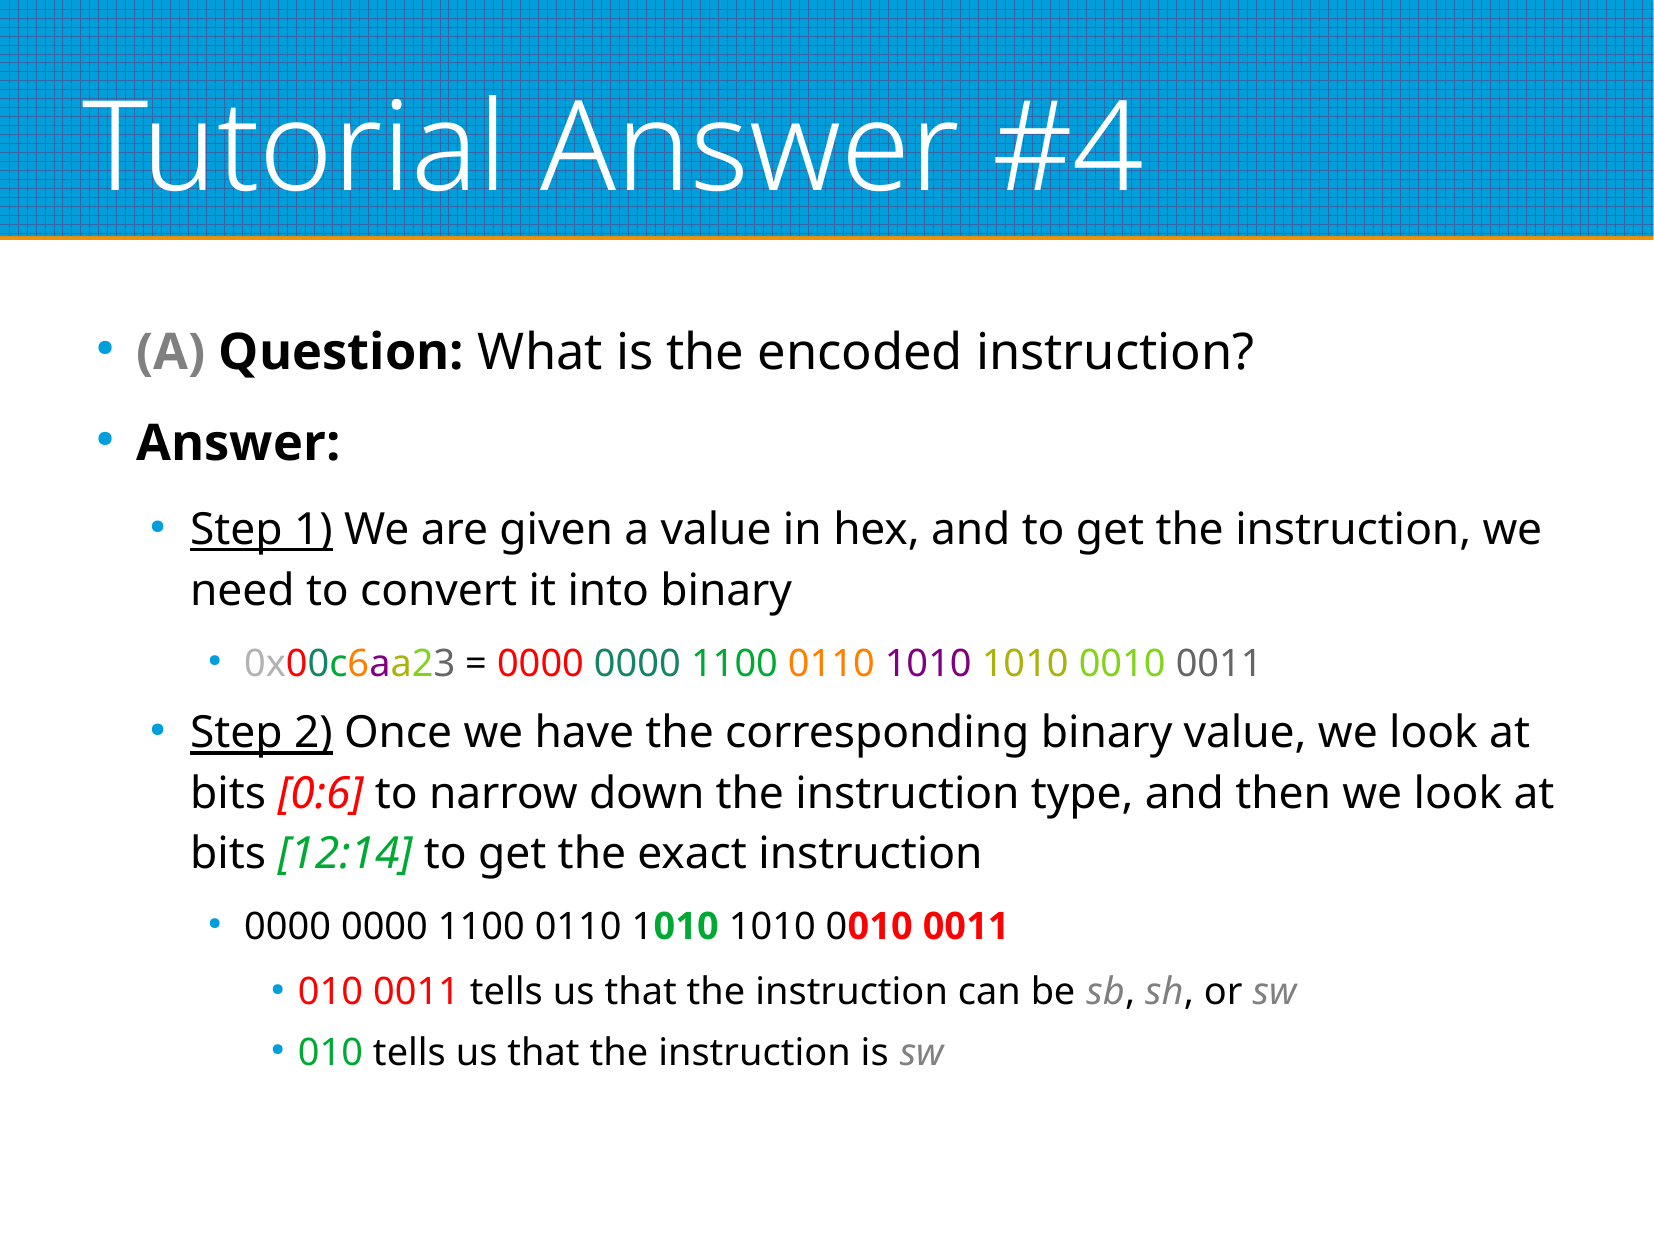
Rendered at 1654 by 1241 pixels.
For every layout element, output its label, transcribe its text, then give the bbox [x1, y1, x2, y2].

list (A) Question: What is the encoded instruction? Answer: Step 1) We are given a value in hex, and to get the instruction, we need to convert it into binary 0x00c6aa23 = 0000 0000 1100 0110 1010 1010 0010 0011 Step 2) Once we have the corresponding binary value, we look at bits [0:6] to narrow down the instruction type, and then we look at bits [12:14] to get the exact instruction 0000 0000 1100 0110 1010 1010 0010 0011 010 0011 tells us that the instruction can be sb, sh, or sw 010 tells us that the instruction is sw [82, 314, 1563, 1081]
title Tutorial Answer #4 [82, 19, 1571, 227]
